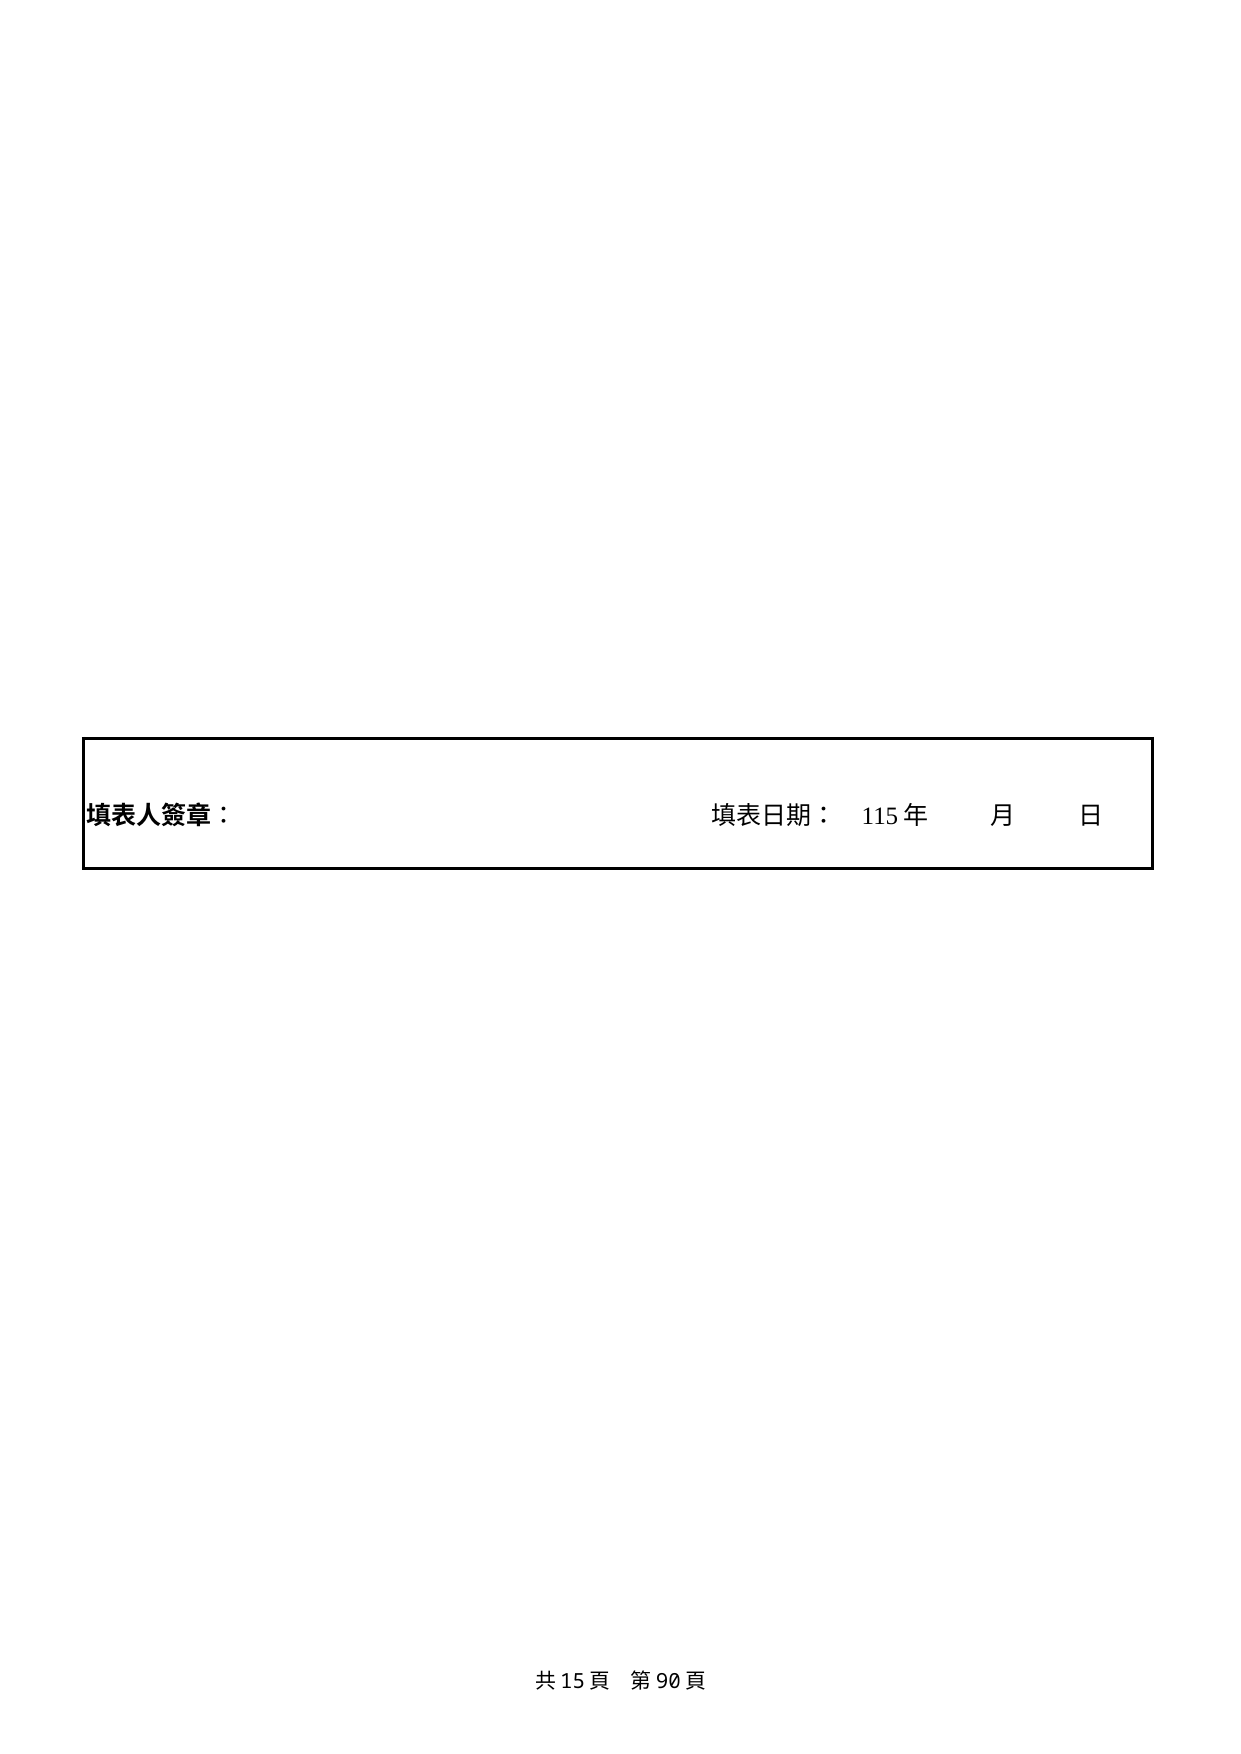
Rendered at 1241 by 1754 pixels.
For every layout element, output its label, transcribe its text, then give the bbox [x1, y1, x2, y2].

table_cell 填表人簽章： 填表日期： 115年 月 日 [85, 740, 1151, 867]
